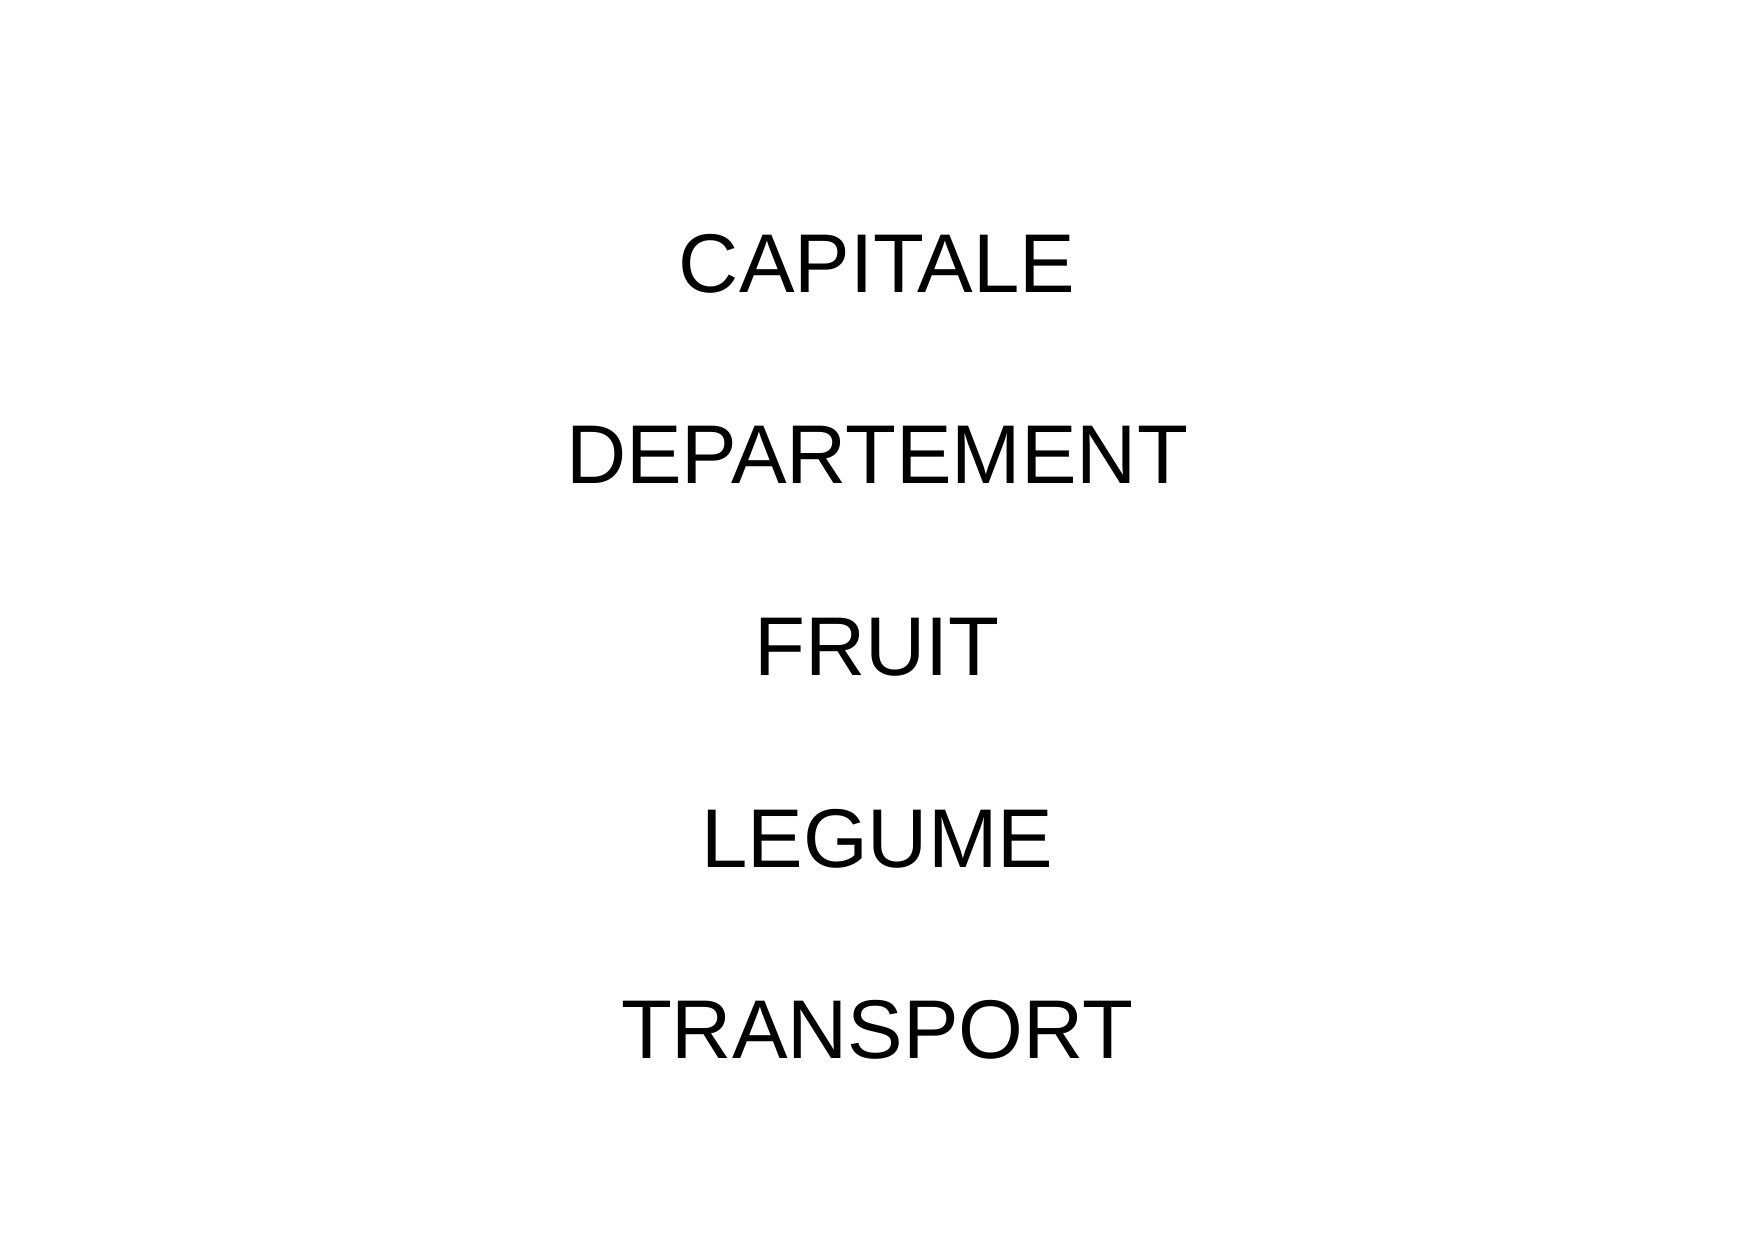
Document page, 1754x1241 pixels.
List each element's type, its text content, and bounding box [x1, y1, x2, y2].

text DEPARTEMENT [118, 406, 1636, 501]
text LEGUME [118, 789, 1636, 885]
text CAPITALE [118, 214, 1636, 310]
text FRUIT [118, 597, 1636, 693]
text TRANSPORT [118, 981, 1636, 1076]
